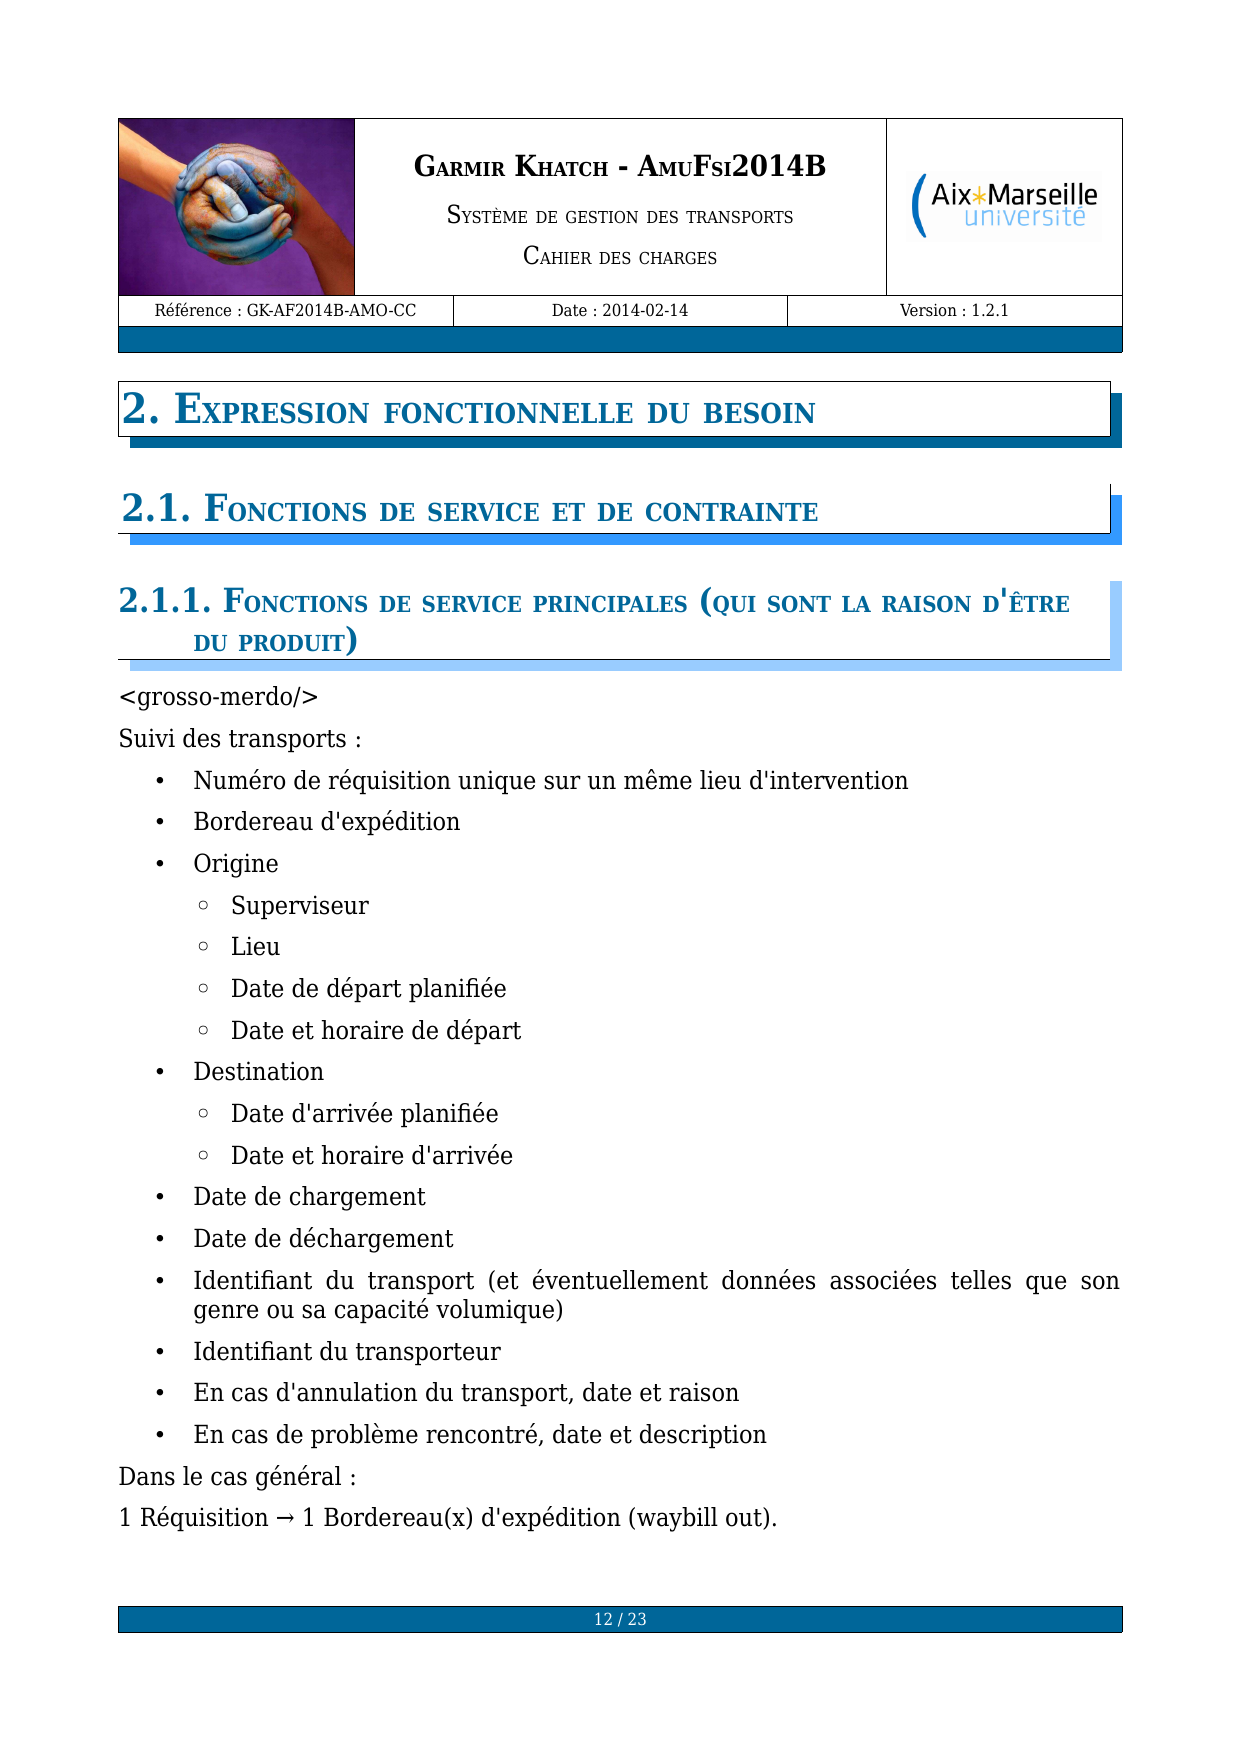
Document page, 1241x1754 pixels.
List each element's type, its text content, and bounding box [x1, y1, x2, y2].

list Date de déchargement [156, 1224, 1122, 1253]
list Destination [156, 1058, 1122, 1087]
list Superviseur [193, 891, 1122, 920]
list Date d'arrivée planifiée [193, 1099, 1122, 1128]
list En cas de problème rencontré, date et description [156, 1420, 1122, 1449]
list Identifiant du transport (et éventuellement données associées telles que son genre ou sa capacité volumique) [156, 1266, 1122, 1324]
list Date et horaire de départ [193, 1016, 1122, 1045]
list Bordereau d'expédition [156, 808, 1122, 837]
list En cas d'annulation du transport, date et raison [156, 1378, 1122, 1408]
list Date et horaire d'arrivée [193, 1141, 1122, 1170]
list Date de chargement [156, 1183, 1122, 1212]
list Origine [156, 849, 1122, 878]
subtitle Fonctions de service principales (qui sont la raison d'être du produit) [118, 581, 1110, 659]
picture [119, 119, 354, 295]
text 1 Réquisition → 1 Bordereau(x) d'expédition (waybill out). [118, 1503, 1122, 1533]
list Identifiant du transporteur [156, 1337, 1122, 1366]
list Numéro de réquisition unique sur un même lieu d'intervention [156, 766, 1122, 795]
subtitle Fonctions de service et de contrainte [118, 483, 1110, 533]
subtitle Expression fonctionnelle du besoin [119, 382, 1110, 436]
list Lieu [193, 933, 1122, 962]
text Suivi des transports : [118, 724, 1122, 753]
list Date de départ planifiée [193, 974, 1122, 1003]
picture [887, 126, 1122, 288]
text Dans le cas général : [118, 1462, 1122, 1491]
text <grosso-merdo/> [118, 683, 1122, 712]
